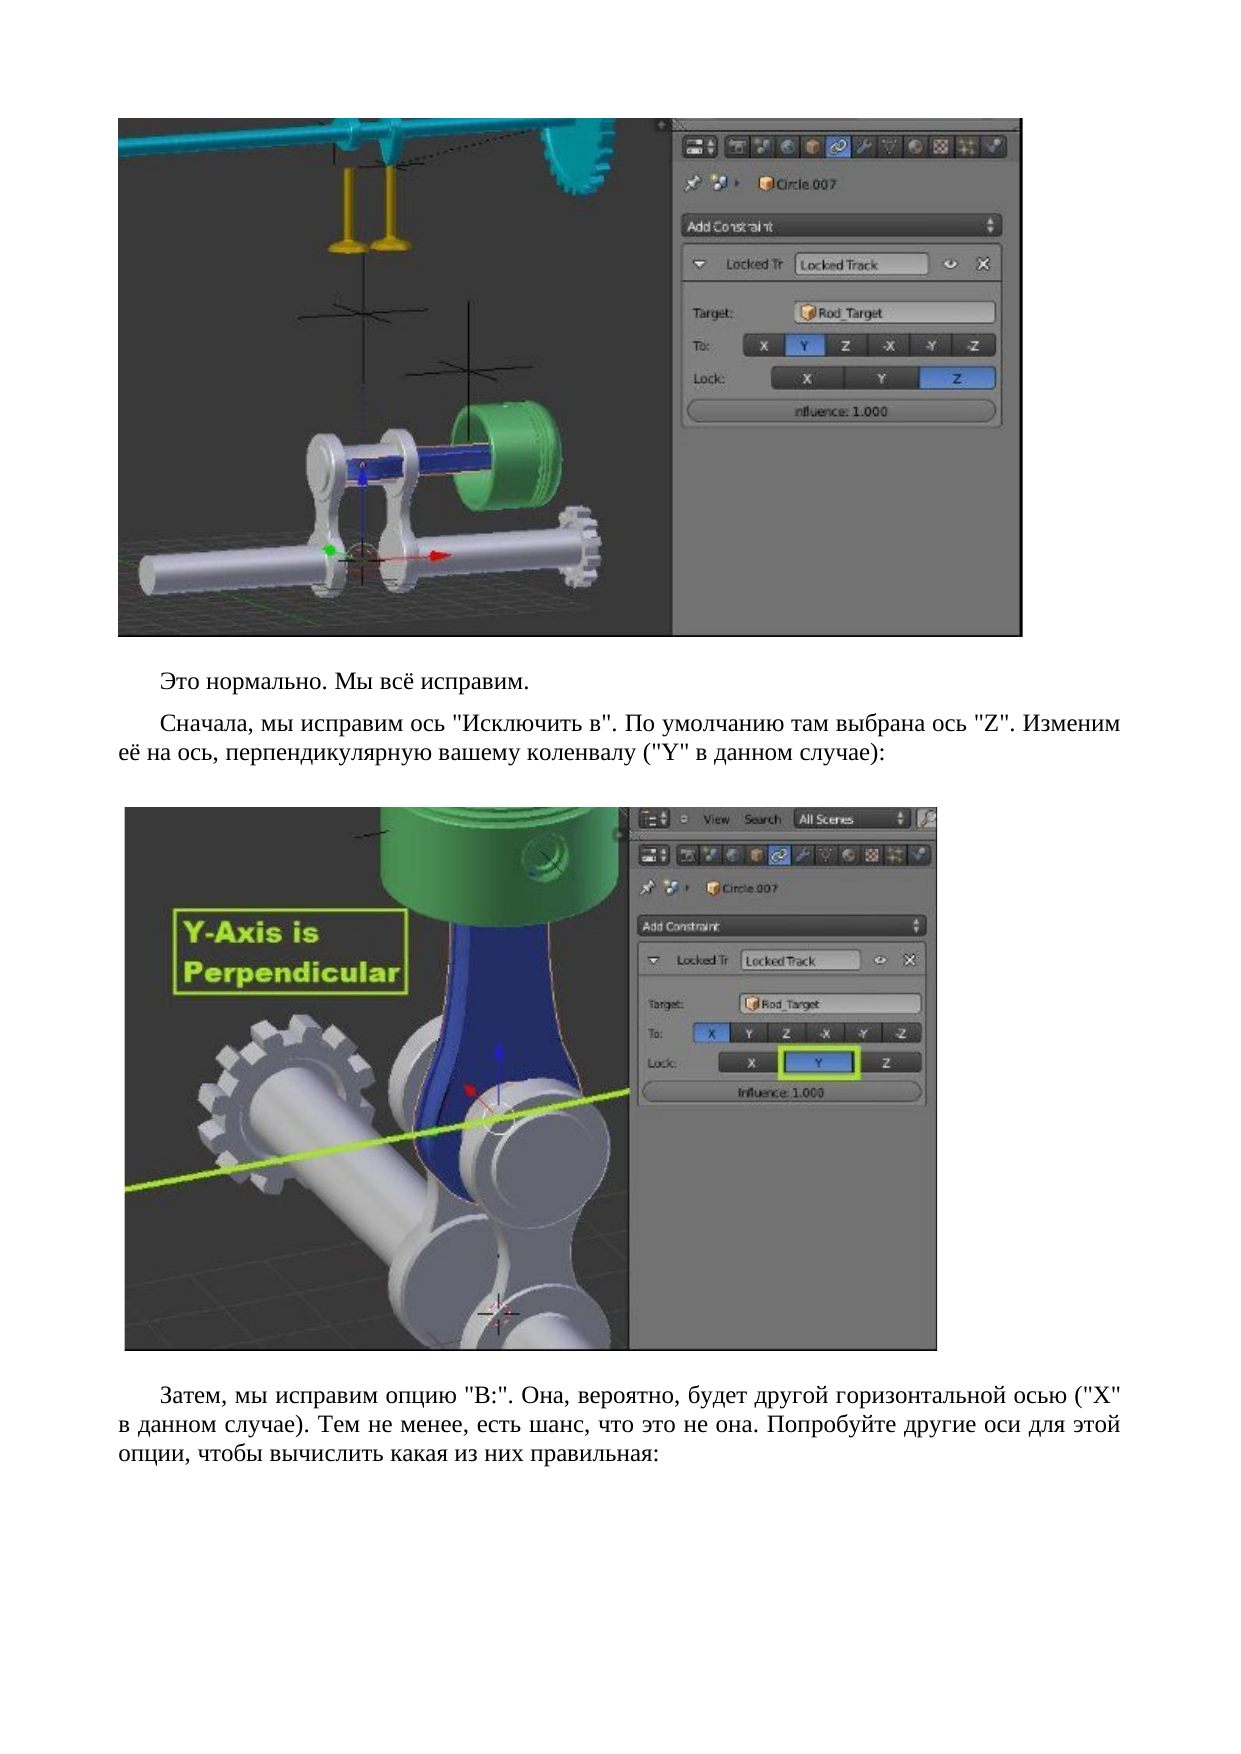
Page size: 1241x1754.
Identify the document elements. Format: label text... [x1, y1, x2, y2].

text Это нормально. Мы всё исправим. [118, 666, 1122, 695]
picture [118, 118, 1023, 637]
text Затем, мы исправим опцию "В:". Она, вероятно, будет другой горизонтальной осью ("X" в данном случае). Тем не менее, есть шанс, что это не она. Попробуйте другие оси для этой опции, чтобы вычислить какая из них правильная: [118, 1380, 1122, 1467]
text Сначала, мы исправим ось "Исключить в". По умолчанию там выбрана ось "Z". Изменим её на ось, перпендикулярную вашему коленвалу ("Y" в данном случае): [118, 707, 1122, 766]
picture [124, 807, 938, 1351]
